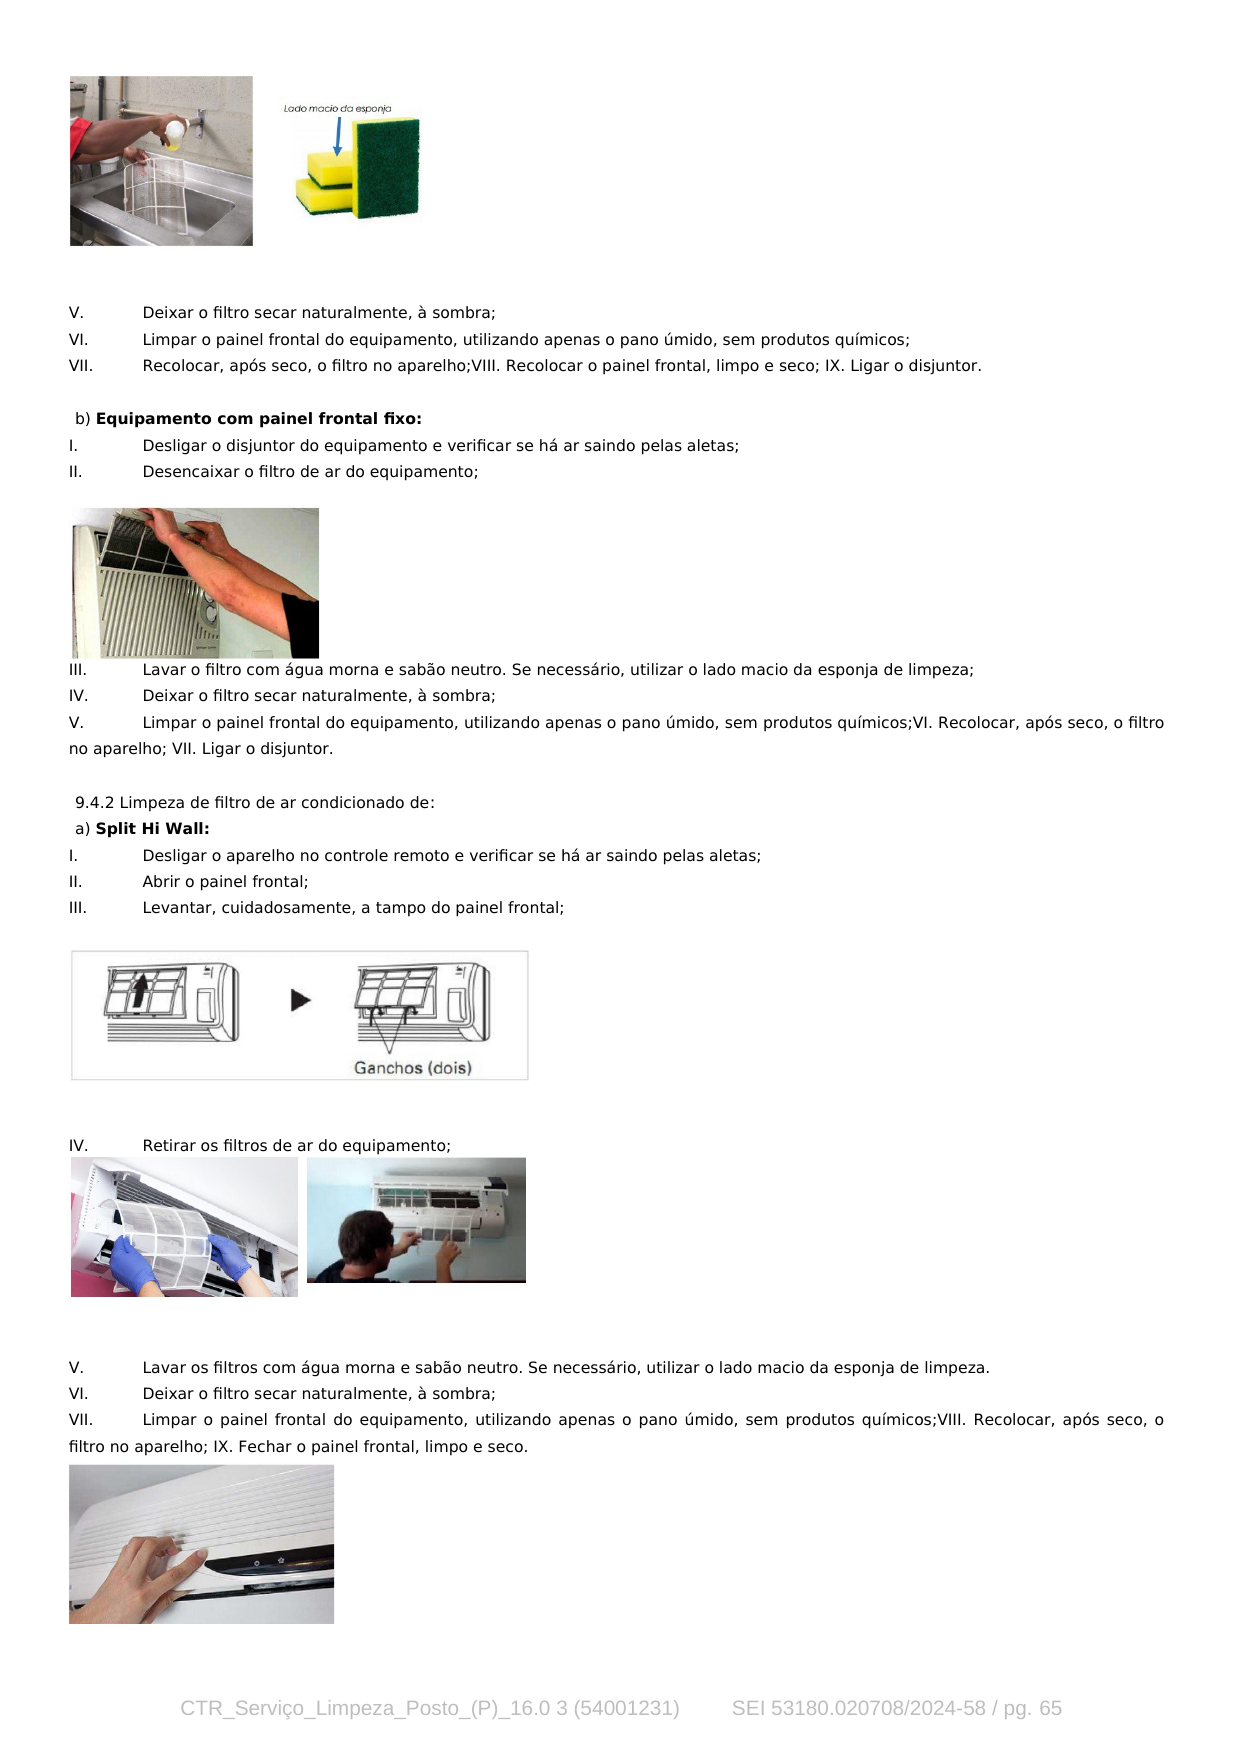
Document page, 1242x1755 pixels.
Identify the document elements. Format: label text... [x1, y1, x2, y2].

list Levantar, cuidadosamente, a tampo do painel frontal; [68, 899, 1166, 917]
list Retirar os filtros de ar do equipamento; [68, 1137, 1166, 1155]
list Lavar o filtro com água morna e sabão neutro. Se necessário, utilizar o lado macio da esponja de limpeza; [68, 661, 1166, 679]
list Deixar o filtro secar naturalmente, à sombra; [68, 687, 1166, 705]
list Deixar o filtro secar naturalmente, à sombra; [68, 1385, 1166, 1403]
list Limpar o painel frontal do equipamento, utilizando apenas o pano úmido, sem produtos químicos;VIII. Recolocar, após seco, o filtro no aparelho; IX. Fechar o painel frontal, limpo e seco. [68, 1411, 1166, 1456]
list Limpar o painel frontal do equipamento, utilizando apenas o pano úmido, sem produtos químicos;VI. Recolocar, após seco, o filtro no aparelho; VII. Ligar o disjuntor. [68, 713, 1166, 758]
text 9.4.2 Limpeza de filtro de ar condicionado de: [75, 793, 1166, 812]
list Abrir o painel frontal; [68, 873, 1166, 891]
list Desligar o disjuntor do equipamento e verificar se há ar saindo pelas aletas; [68, 437, 1166, 455]
list Desencaixar o filtro de ar do equipamento; [68, 463, 1166, 481]
text a) Split Hi Wall: [75, 820, 1185, 838]
list Lavar os filtros com água morna e sabão neutro. Se necessário, utilizar o lado macio da esponja de limpeza. [68, 1358, 1166, 1377]
list Recolocar, após seco, o filtro no aparelho;VIII. Recolocar o painel frontal, limpo e seco; IX. Ligar o disjuntor. [68, 357, 1166, 375]
list Deixar o filtro secar naturalmente, à sombra; [68, 304, 1166, 322]
text b) Equipamento com painel frontal fixo: [75, 410, 1185, 428]
list Desligar o aparelho no controle remoto e verificar se há ar saindo pelas aletas; [68, 846, 1166, 865]
list Limpar o painel frontal do equipamento, utilizando apenas o pano úmido, sem produtos químicos; [68, 331, 1166, 349]
